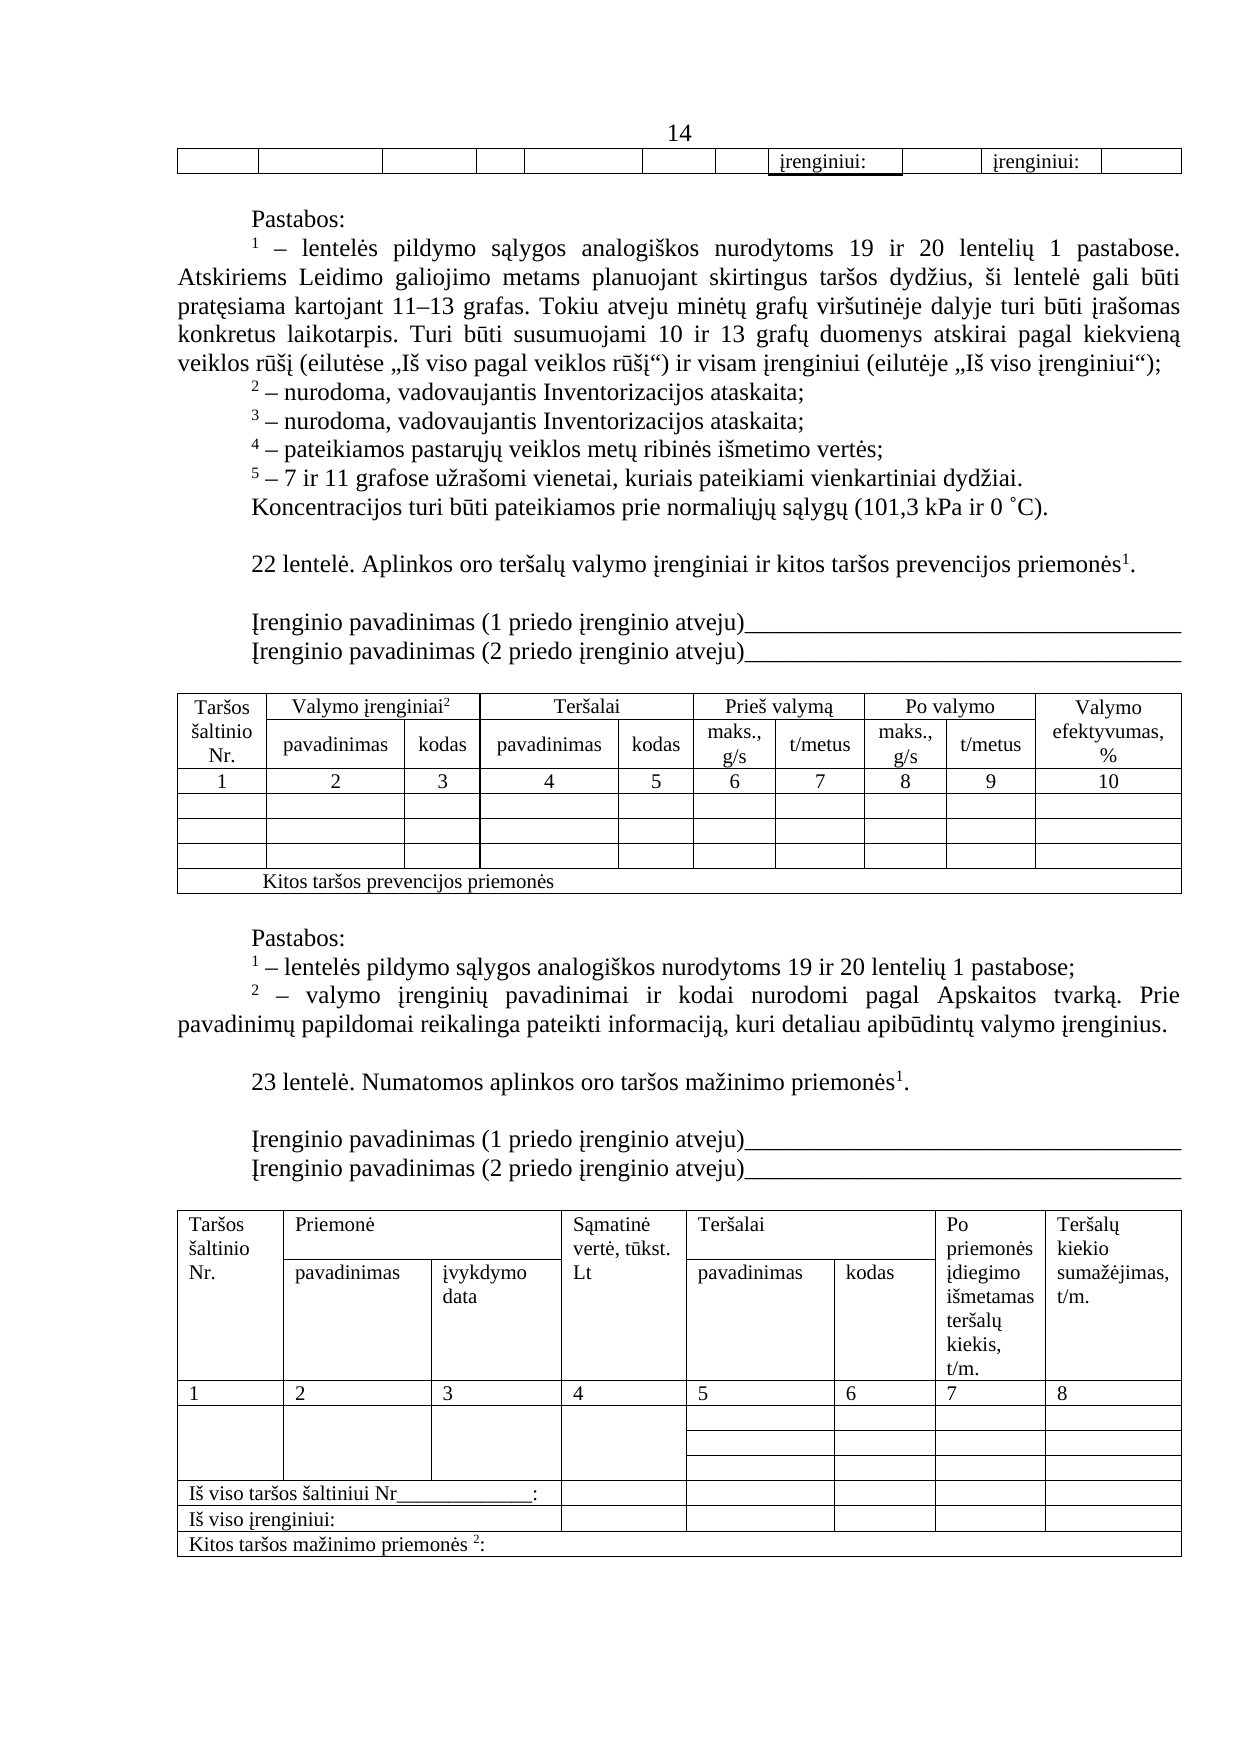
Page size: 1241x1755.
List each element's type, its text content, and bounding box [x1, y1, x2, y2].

text 3 – nurodoma, vadovaujantis Inventorizacijos ataskaita; [177, 406, 1181, 434]
table_cell įrenginiui: [769, 149, 902, 173]
table_cell t/metus [776, 720, 864, 768]
table_header Sąmatinė vertė, tūkst. Lt [562, 1211, 686, 1380]
table_cell [776, 844, 864, 868]
table_cell [694, 794, 775, 818]
table_cell [835, 1431, 935, 1455]
table_cell 5 [619, 769, 693, 793]
table_cell [1102, 149, 1181, 173]
table_header Taršos šaltinio Nr. [178, 1211, 283, 1380]
table_cell [947, 819, 1035, 843]
table_cell [716, 149, 768, 173]
table_cell [687, 1506, 834, 1531]
table_cell maks., g/s [694, 720, 775, 768]
table_cell [481, 819, 618, 843]
table_cell [481, 844, 618, 868]
table_cell 7 [776, 769, 864, 793]
table_cell [178, 1406, 283, 1480]
table_cell [481, 794, 618, 818]
text 2 – nurodoma, vadovaujantis Inventorizacijos ataskaita; [177, 377, 1181, 406]
table_cell [776, 819, 864, 843]
table_cell 1 [178, 769, 266, 793]
table_cell [562, 1406, 686, 1480]
table_cell [903, 149, 981, 173]
table_cell maks., g/s [865, 720, 946, 768]
table_cell [383, 149, 476, 173]
table_cell [687, 1406, 834, 1430]
table_cell 6 [694, 769, 775, 793]
table_header Valymo įrenginiai2 [267, 694, 479, 718]
table_cell [694, 844, 775, 868]
table_cell [1036, 844, 1181, 868]
table_cell Iš viso taršos šaltiniui Nr_____________: [178, 1481, 561, 1505]
text Įrenginio pavadinimas (1 priedo įrenginio atveju) [177, 607, 1181, 636]
text Pastabos: [177, 204, 1181, 233]
table_cell [477, 149, 524, 173]
table_cell [1036, 819, 1181, 843]
table_cell [619, 794, 693, 818]
table_header Valymo efektyvumas, % [1036, 694, 1181, 768]
table_cell [562, 1481, 686, 1505]
table_cell [525, 149, 642, 173]
table_cell 9 [947, 769, 1035, 793]
table_header Po valymo [865, 694, 1035, 718]
table_cell [643, 149, 715, 173]
table_cell [936, 1456, 1045, 1480]
table_cell [267, 794, 404, 818]
table_cell Kitos taršos mažinimo priemonės 2: [178, 1532, 1181, 1556]
table_cell [865, 844, 946, 868]
table_cell [267, 844, 404, 868]
text 23 lentelė. Numatomos aplinkos oro taršos mažinimo priemonės1. [177, 1067, 1181, 1095]
table_cell 4 [481, 769, 618, 793]
table_cell [936, 1506, 1045, 1531]
text Įrenginio pavadinimas (1 priedo įrenginio atveju) [177, 1124, 1181, 1153]
table_cell įvykdymo data [432, 1260, 561, 1380]
text 1 – lentelės pildymo sąlygos analogiškos nurodytoms 19 ir 20 lentelių 1 pastabose; [177, 952, 1181, 980]
table_cell [865, 819, 946, 843]
text 1 – lentelės pildymo sąlygos analogiškos nurodytoms 19 ir 20 lentelių 1 pastabose. Atskiriems Leidimo galiojimo metams planuojant skirtingus taršos dydžius, ši lentelė gali būti pratęsiama kartojant 11–13 grafas. Tokiu atveju minėtų grafų viršutinėje dalyje turi būti įrašomas konkretus laikotarpis. Turi būti susumuojami 10 ir 13 grafų duomenys atskirai pagal kiekvieną veiklos rūšį (eilutėse „Iš viso pagal veiklos rūšį“) ir visam įrenginiui (eilutėje „Iš viso įrenginiui“); [177, 233, 1181, 377]
text Pastabos: [177, 923, 1181, 952]
table_cell [178, 844, 266, 868]
table_cell [619, 844, 693, 868]
table_cell [1046, 1406, 1181, 1430]
table_cell [687, 1481, 834, 1505]
table_cell kodas [405, 720, 479, 768]
text 4 – pateikiamos pastarųjų veiklos metų ribinės išmetimo vertės; [177, 434, 1181, 463]
table_cell 4 [562, 1381, 686, 1405]
table_cell [432, 1406, 561, 1480]
table_cell [936, 1431, 1045, 1455]
table_cell 6 [835, 1381, 935, 1405]
table_cell [178, 794, 266, 818]
text 2 – valymo įrenginių pavadinimai ir kodai nurodomi pagal Apskaitos tvarką. Prie pavadinimų papildomai reikalinga pateikti informaciją, kuri detaliau apibūdintų valymo įrenginius. [177, 980, 1181, 1038]
table_cell 8 [1046, 1381, 1181, 1405]
table_cell [1046, 1431, 1181, 1455]
table_header Teršalai [481, 694, 693, 718]
table_cell kodas [835, 1260, 935, 1380]
table_cell [267, 819, 404, 843]
table_cell [865, 794, 946, 818]
table_cell 3 [405, 769, 479, 793]
table_cell [1046, 1506, 1181, 1531]
table_cell [405, 794, 479, 818]
table_cell 7 [936, 1381, 1045, 1405]
table_cell t/metus [947, 720, 1035, 768]
table_cell [835, 1406, 935, 1430]
table_cell [562, 1506, 686, 1531]
table_cell [835, 1506, 935, 1531]
table_cell kodas [619, 720, 693, 768]
table_cell [936, 1481, 1045, 1505]
table_cell 3 [432, 1381, 561, 1405]
table_cell Iš viso įrenginiui: [178, 1506, 561, 1531]
text Įrenginio pavadinimas (2 priedo įrenginio atveju) [177, 636, 1181, 664]
table_cell [936, 1406, 1045, 1430]
table_cell [687, 1431, 834, 1455]
table_cell [619, 819, 693, 843]
table_cell [776, 794, 864, 818]
table_cell Kitos taršos prevencijos priemonės [178, 869, 1181, 893]
table_cell 1 [178, 1381, 283, 1405]
table_header Priemonė [284, 1211, 561, 1259]
table_cell [405, 819, 479, 843]
table_cell [835, 1456, 935, 1480]
table_header Po priemonės įdiegimo išmetamas teršalų kiekis, t/m. [936, 1211, 1045, 1380]
table_cell [1046, 1481, 1181, 1505]
table_cell 2 [267, 769, 404, 793]
table_cell [405, 844, 479, 868]
table_cell įrenginiui: [982, 149, 1101, 173]
table_cell pavadinimas [267, 720, 404, 768]
table_header Taršos šaltinio Nr. [178, 694, 266, 768]
table_header Prieš valymą [694, 694, 864, 718]
table_cell [687, 1456, 834, 1480]
text 5 – 7 ir 11 grafose užrašomi vienetai, kuriais pateikiami vienkartiniai dydžiai. [177, 463, 1181, 492]
table_cell pavadinimas [481, 720, 618, 768]
table_cell [1046, 1456, 1181, 1480]
table_cell 2 [284, 1381, 431, 1405]
table_cell [835, 1481, 935, 1505]
table_header Teršalų kiekio sumažėjimas, t/m. [1046, 1211, 1181, 1380]
table_cell [947, 794, 1035, 818]
table_cell [284, 1406, 431, 1480]
table_cell 5 [687, 1381, 834, 1405]
text Koncentracijos turi būti pateikiamos prie normaliųjų sąlygų (101,3 kPa ir 0 ˚C). [177, 492, 1181, 521]
text Įrenginio pavadinimas (2 priedo įrenginio atveju) [177, 1153, 1181, 1182]
table_cell [178, 149, 258, 173]
table_cell [947, 844, 1035, 868]
table_cell [694, 819, 775, 843]
table_cell [259, 149, 382, 173]
table_cell pavadinimas [687, 1260, 834, 1380]
table_cell pavadinimas [284, 1260, 431, 1380]
table_cell 10 [1036, 769, 1181, 793]
table_header Teršalai [687, 1211, 935, 1259]
table_cell [1036, 794, 1181, 818]
table_cell [178, 819, 266, 843]
table_cell 8 [865, 769, 946, 793]
text 22 lentelė. Aplinkos oro teršalų valymo įrenginiai ir kitos taršos prevencijos priemonės1. [177, 549, 1181, 578]
